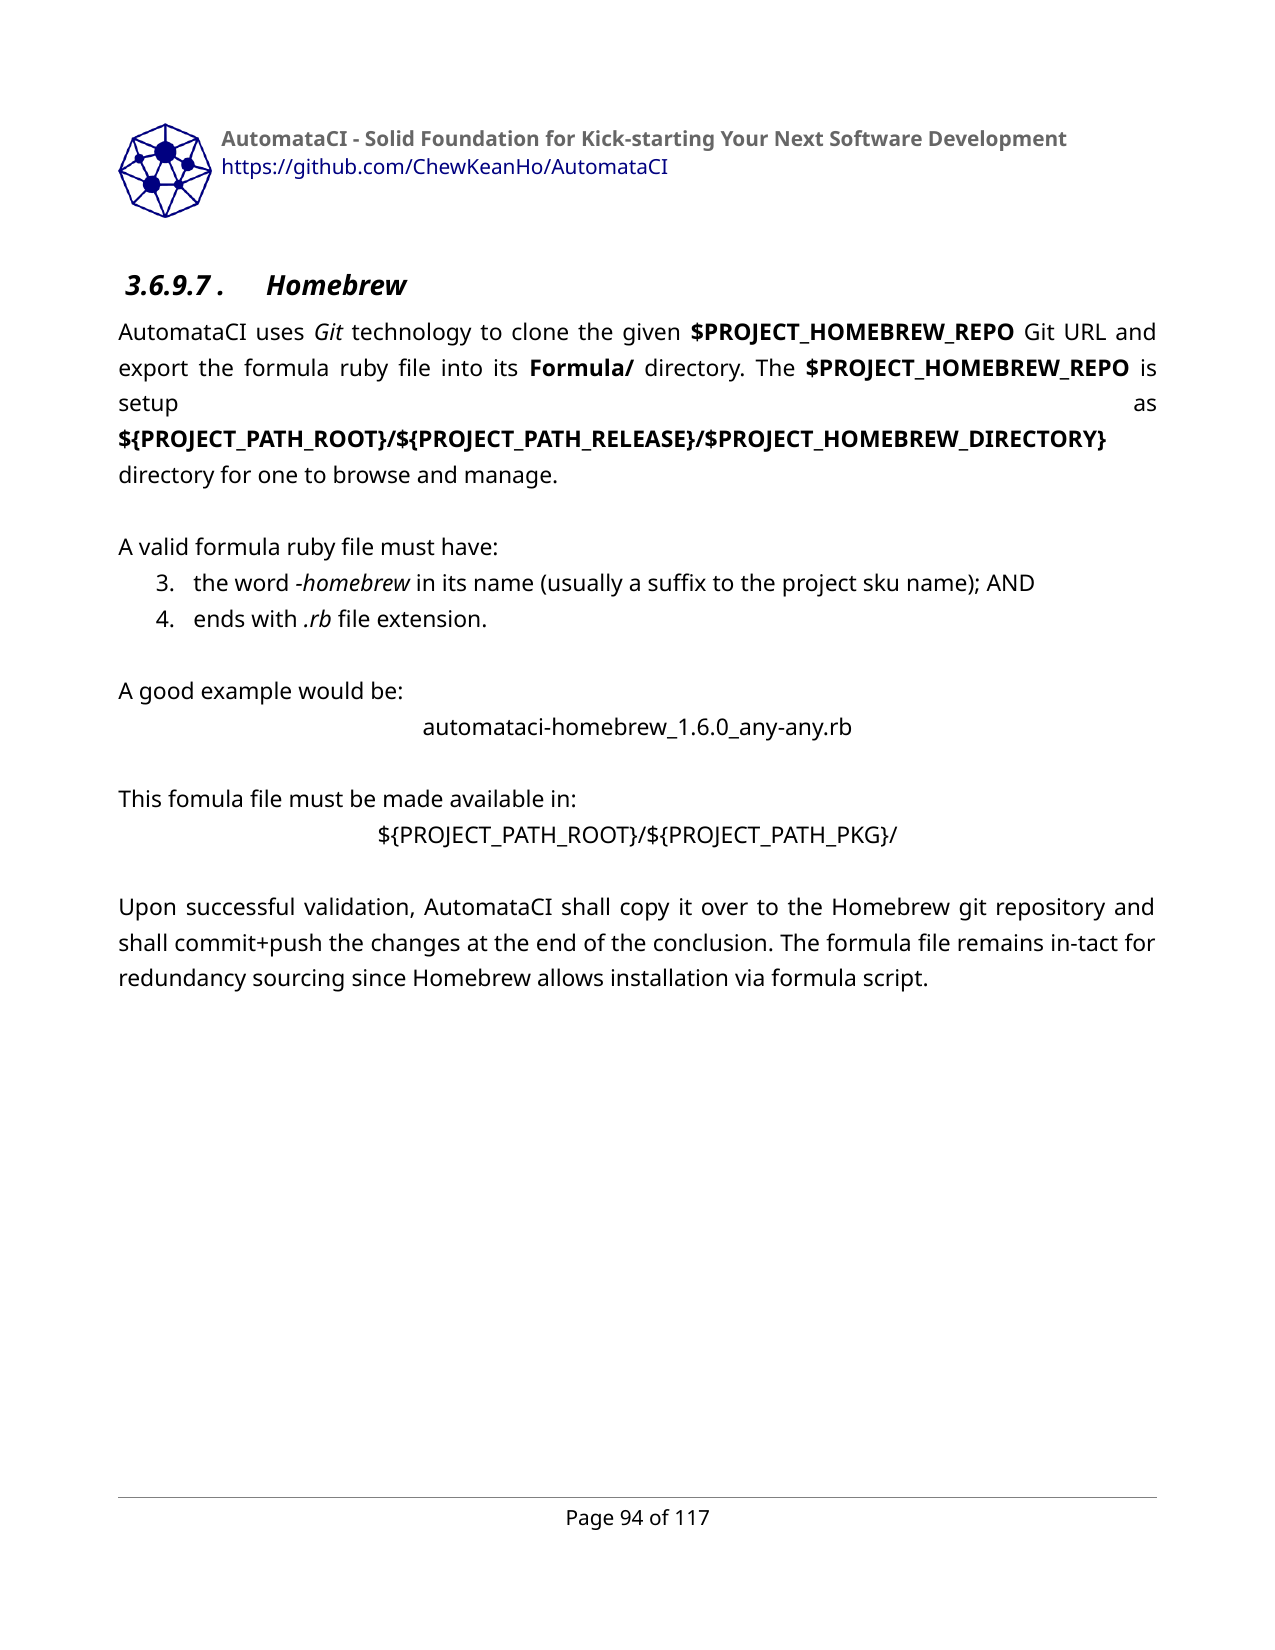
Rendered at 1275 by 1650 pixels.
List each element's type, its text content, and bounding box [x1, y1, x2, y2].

text This fomula file must be made available in: [118, 783, 1157, 814]
picture [118, 123, 212, 218]
text A valid formula ruby file must have: [118, 531, 1157, 562]
text Upon successful validation, AutomataCI shall copy it over to the Homebrew git repository and shall commit+push the changes at the end of the conclusion. The formula file remains in-tact for redundancy sourcing since Homebrew allows installation via formula script. [118, 891, 1157, 994]
text automataci-homebrew_1.6.0_any-any.rb [118, 711, 1157, 742]
list ends with .rb file extension. [156, 603, 1157, 634]
subtitle Homebrew [118, 265, 1157, 303]
text ${PROJECT_PATH_ROOT}/${PROJECT_PATH_PKG}/ [118, 819, 1157, 850]
text AutomataCI uses Git technology to clone the given $PROJECT_HOMEBREW_REPO Git URL and export the formula ruby file into its Formula/ directory. The $PROJECT_HOMEBREW_REPO is setup as ${PROJECT_PATH_ROOT}/${PROJECT_PATH_RELEASE}/$PROJECT_HOMEBREW_DIRECTORY} directory for one to browse and manage. [118, 316, 1157, 491]
text A good example would be: [118, 675, 1157, 706]
list the word -homebrew in its name (usually a suffix to the project sku name); AND [156, 567, 1157, 598]
